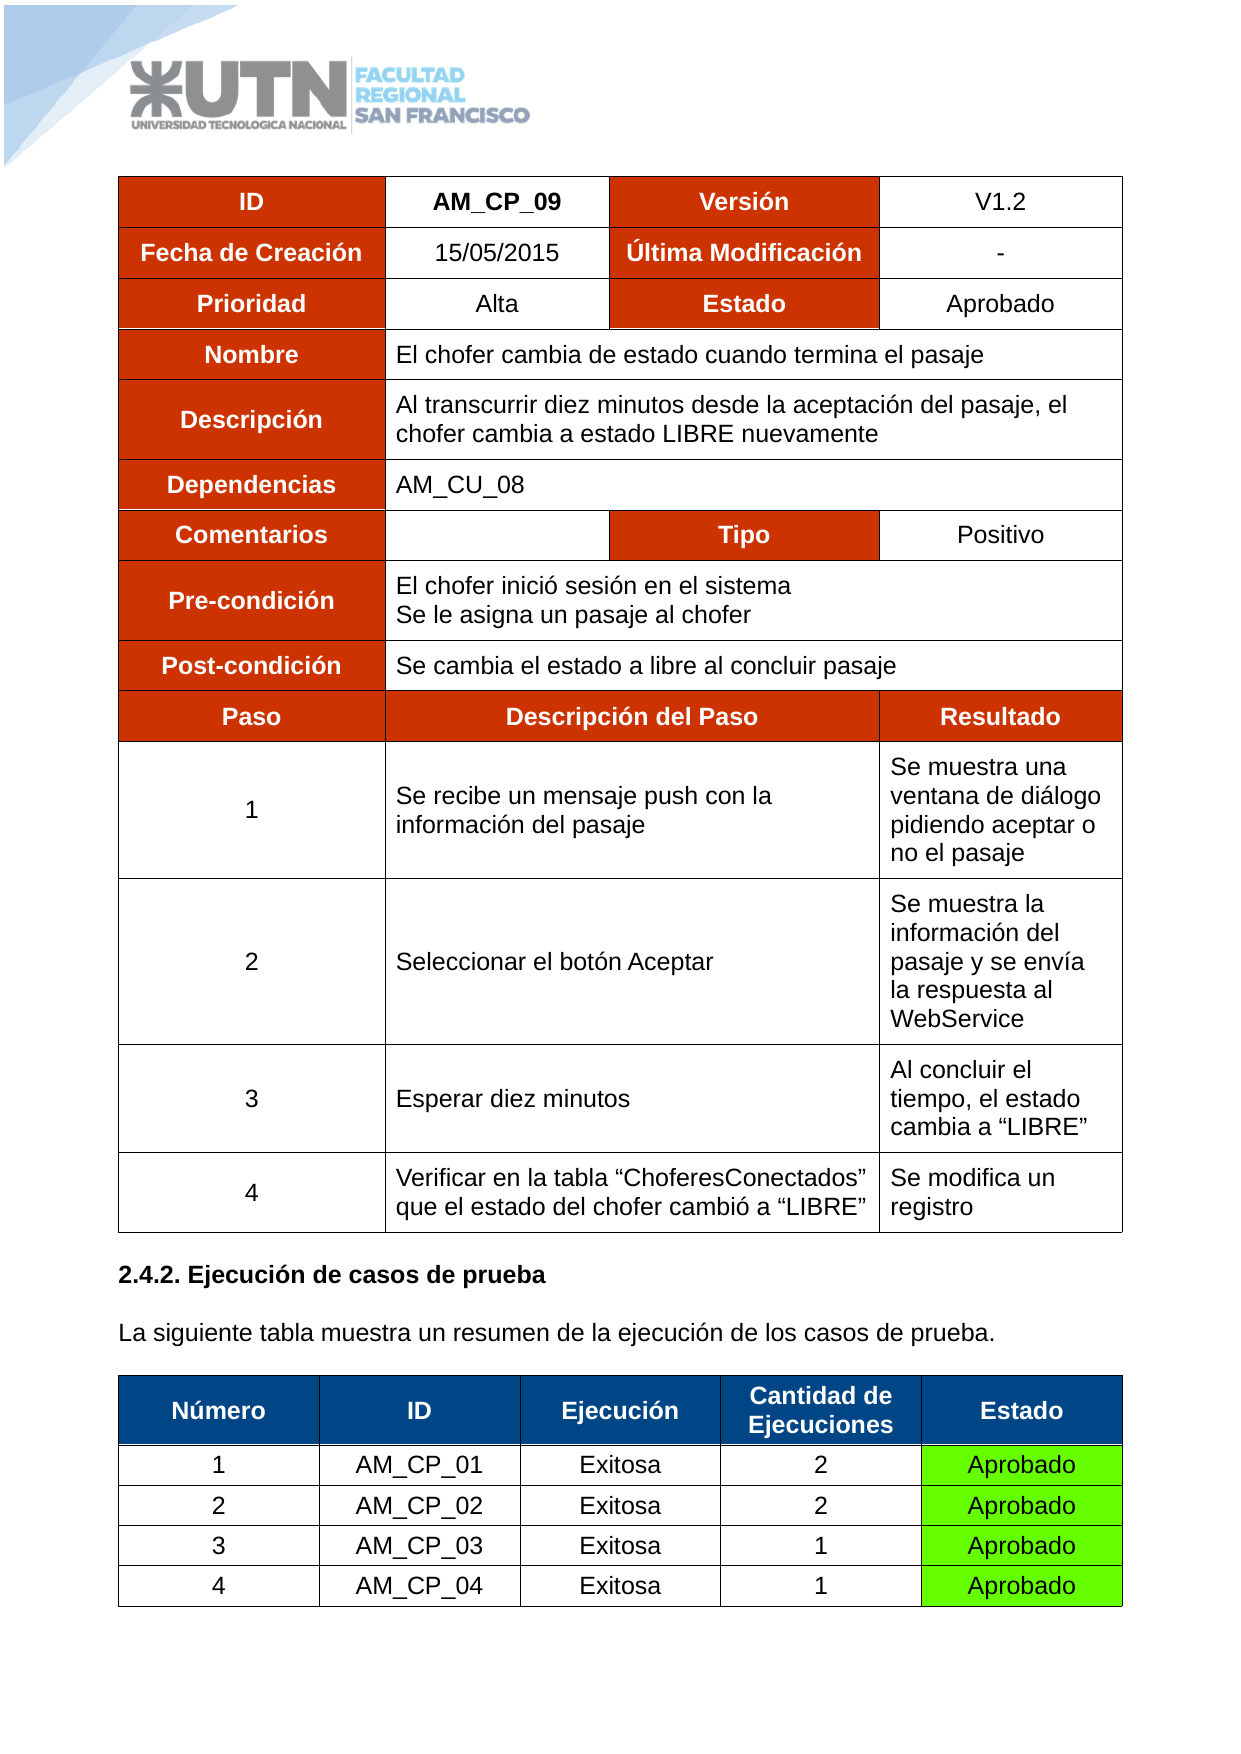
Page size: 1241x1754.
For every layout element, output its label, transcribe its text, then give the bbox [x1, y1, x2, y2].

table_cell Prioridad [119, 279, 385, 328]
table_cell 1 [721, 1526, 921, 1565]
table_cell 1 [119, 1446, 319, 1485]
table_cell 3 [119, 1045, 385, 1152]
table_cell Exitosa [521, 1486, 720, 1525]
table_cell Estado [610, 279, 879, 328]
table_cell Paso [119, 691, 385, 741]
table_cell Aprobado [922, 1526, 1122, 1565]
table_cell Se modifica un registro [880, 1153, 1122, 1232]
table_cell [386, 511, 609, 560]
table_cell 4 [119, 1153, 385, 1232]
table_cell 2 [119, 879, 385, 1044]
table_cell 2 [119, 1486, 319, 1525]
table_cell Última Modificación [610, 228, 879, 278]
table_cell 3 [119, 1526, 319, 1565]
table_header Cantidad de Ejecuciones [721, 1376, 921, 1444]
table_cell 2 [721, 1446, 921, 1485]
table_cell - [880, 228, 1122, 278]
table_cell Exitosa [521, 1566, 720, 1606]
text 2.4.2. Ejecución de casos de prueba [118, 1260, 1122, 1289]
table_header Versión [610, 177, 879, 227]
table_cell Comentarios [119, 511, 385, 560]
table_cell 4 [119, 1566, 319, 1606]
table_cell Aprobado [922, 1486, 1122, 1525]
table_header ID [119, 177, 385, 227]
table_header Número [119, 1376, 319, 1444]
table_cell 1 [721, 1566, 921, 1606]
table_cell Al concluir el tiempo, el estado cambia a “LIBRE” [880, 1045, 1122, 1152]
table_cell El chofer cambia de estado cuando termina el pasaje [386, 330, 1122, 379]
table_cell Verificar en la tabla “ChoferesConectados” que el estado del chofer cambió a “LIBRE” [386, 1153, 879, 1232]
table_cell AM_CP_04 [320, 1566, 520, 1606]
table_cell Fecha de Creación [119, 228, 385, 278]
table_cell Nombre [119, 330, 385, 379]
table_cell Descripción del Paso [386, 691, 879, 741]
table_header AM_CP_09 [386, 177, 609, 227]
table_cell Pre-condición [119, 561, 385, 640]
table_cell Esperar diez minutos [386, 1045, 879, 1152]
table_header ID [320, 1376, 520, 1444]
table_header Ejecución [521, 1376, 720, 1444]
table_cell Exitosa [521, 1526, 720, 1565]
table_cell Dependencias [119, 460, 385, 509]
table_cell 1 [119, 742, 385, 878]
table_cell Aprobado [922, 1446, 1122, 1485]
table_cell Se recibe un mensaje push con la información del pasaje [386, 742, 879, 878]
table_cell AM_CP_03 [320, 1526, 520, 1565]
table_header V1.2 [880, 177, 1122, 227]
table_header Estado [922, 1376, 1122, 1444]
table_cell Al transcurrir diez minutos desde la aceptación del pasaje, el chofer cambia a estado LIBRE nuevamente [386, 380, 1122, 459]
table_cell Exitosa [521, 1446, 720, 1485]
table_cell Alta [386, 279, 609, 328]
table_cell Se cambia el estado a libre al concluir pasaje [386, 641, 1122, 690]
table_cell Seleccionar el botón Aceptar [386, 879, 879, 1044]
table_cell 2 [721, 1486, 921, 1525]
table_cell Aprobado [922, 1566, 1122, 1606]
table_cell AM_CP_02 [320, 1486, 520, 1525]
table_cell Positivo [880, 511, 1122, 560]
text La siguiente tabla muestra un resumen de la ejecución de los casos de prueba. [118, 1318, 1122, 1347]
table_cell AM_CP_01 [320, 1446, 520, 1485]
table_cell Post-condición [119, 641, 385, 690]
picture [3, 5, 532, 169]
table_cell Tipo [610, 511, 879, 560]
table_cell Descripción [119, 380, 385, 459]
table_cell Aprobado [880, 279, 1122, 328]
table_cell Se muestra la información del pasaje y se envía la respuesta al WebService [880, 879, 1122, 1044]
table_cell El chofer inició sesión en el sistema Se le asigna un pasaje al chofer [386, 561, 1122, 640]
table_cell Se muestra una ventana de diálogo pidiendo aceptar o no el pasaje [880, 742, 1122, 878]
table_cell Resultado [880, 691, 1122, 741]
table_cell AM_CU_08 [386, 460, 1122, 509]
table_cell 15/05/2015 [386, 228, 609, 278]
